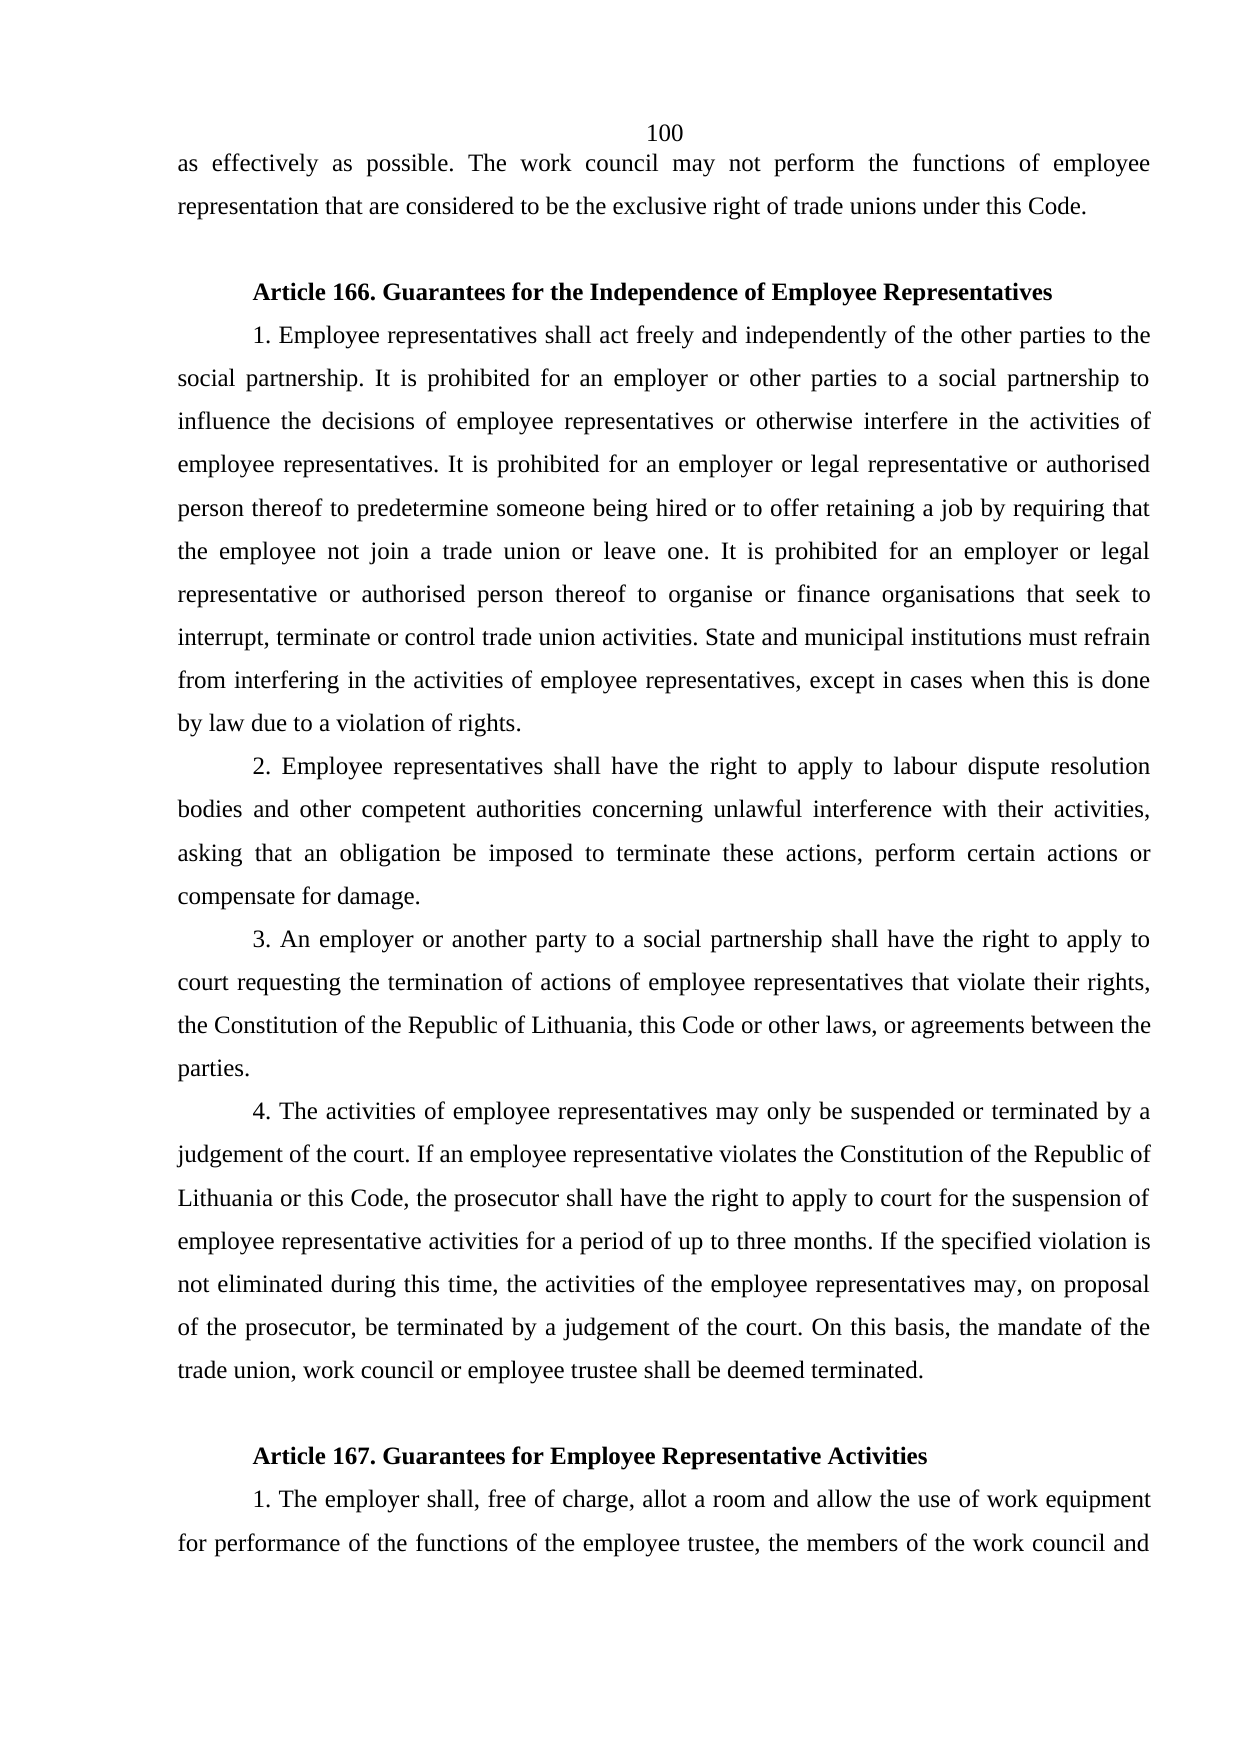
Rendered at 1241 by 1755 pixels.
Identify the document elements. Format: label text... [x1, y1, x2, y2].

text 1. The employer shall, free of charge, allot a room and allow the use of work equipment for performance of the functions of the employee trustee, the members of the work council and [177, 1484, 1152, 1556]
text Article 167. Guarantees for Employee Representative Activities [177, 1441, 1152, 1470]
text Article 166. Guarantees for the Independence of Employee Representatives [177, 277, 1152, 306]
text 2. Employee representatives shall have the right to apply to labour dispute resolution bodies and other competent authorities concerning unlawful interference with their activities, asking that an obligation be imposed to terminate these actions, perform certain actions or compensate for damage. [177, 751, 1152, 909]
text 4. The activities of employee representatives may only be suspended or terminated by a judgement of the court. If an employee representative violates the Constitution of the Republic of Lithuania or this Code, the prosecutor shall have the right to apply to court for the suspension of employee representative activities for a period of up to three months. If the specified violation is not eliminated during this time, the activities of the employee representatives may, on proposal of the prosecutor, be terminated by a judgement of the court. On this basis, the mandate of the trade union, work council or employee trustee shall be deemed terminated. [177, 1096, 1152, 1384]
text 3. An employer or another party to a social partnership shall have the right to apply to court requesting the termination of actions of employee representatives that violate their rights, the Constitution of the Republic of Lithuania, this Code or other laws, or agreements between the parties. [177, 924, 1152, 1082]
text as effectively as possible. The work council may not perform the functions of employee representation that are considered to be the exclusive right of trade unions under this Code. [177, 148, 1152, 219]
text 1. Employee representatives shall act freely and independently of the other parties to the social partnership. It is prohibited for an employer or other parties to a social partnership to influence the decisions of employee representatives or otherwise interfere in the activities of employee representatives. It is prohibited for an employer or legal representative or authorised person thereof to predetermine someone being hired or to offer retaining a job by requiring that the employee not join a trade union or leave one. It is prohibited for an employer or legal representative or authorised person thereof to organise or finance organisations that seek to interrupt, terminate or control trade union activities. State and municipal institutions must refrain from interfering in the activities of employee representatives, except in cases when this is done by law due to a violation of rights. [177, 320, 1152, 737]
